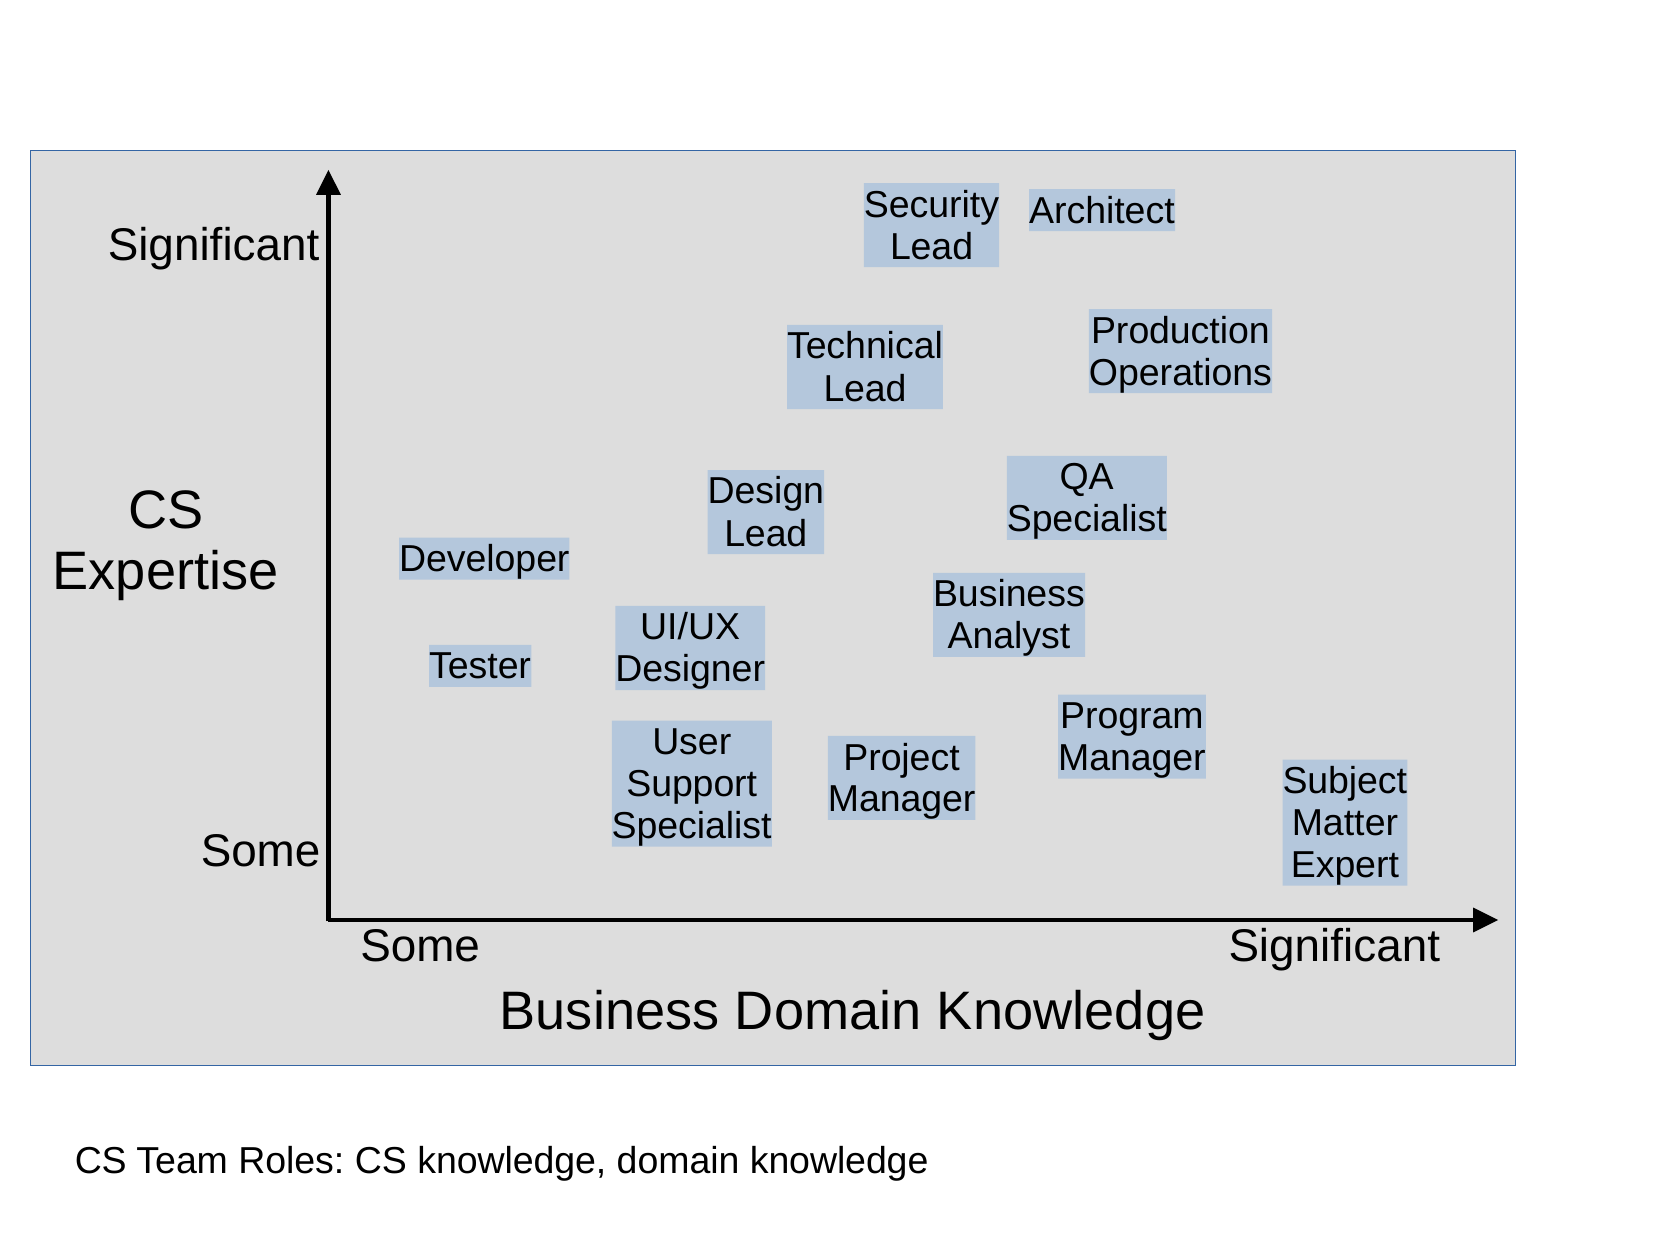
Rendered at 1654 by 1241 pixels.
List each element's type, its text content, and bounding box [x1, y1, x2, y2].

text_box QA Specialist [1006, 455, 1167, 540]
text_box Technical Lead [787, 324, 943, 410]
text_box UI/UX Designer [615, 605, 766, 691]
text_box Business Domain Knowledge [499, 980, 1207, 1042]
text_box Program Manager [1058, 694, 1206, 779]
text_box Tester [429, 644, 532, 687]
text_box CS Team Roles: CS knowledge, domain knowledge [74, 1140, 929, 1183]
text_box Subject Matter Expert [1282, 759, 1408, 886]
text_box Significant [107, 218, 321, 271]
text_box Project Manager [827, 735, 976, 820]
text_box User Support Specialist [611, 720, 772, 847]
text_box Production Operations [1088, 309, 1273, 394]
text_box Significant [1228, 919, 1456, 972]
text_box Business Analyst [933, 572, 1086, 657]
text_box CS Expertise [52, 479, 280, 601]
text_box Design Lead [707, 470, 825, 555]
text_box [30, 150, 1516, 1066]
text_box Some [360, 919, 481, 971]
text_box Some [200, 825, 321, 877]
text_box Security Lead [863, 183, 1000, 268]
text_box Architect [1029, 189, 1176, 232]
text_box Developer [399, 537, 570, 580]
